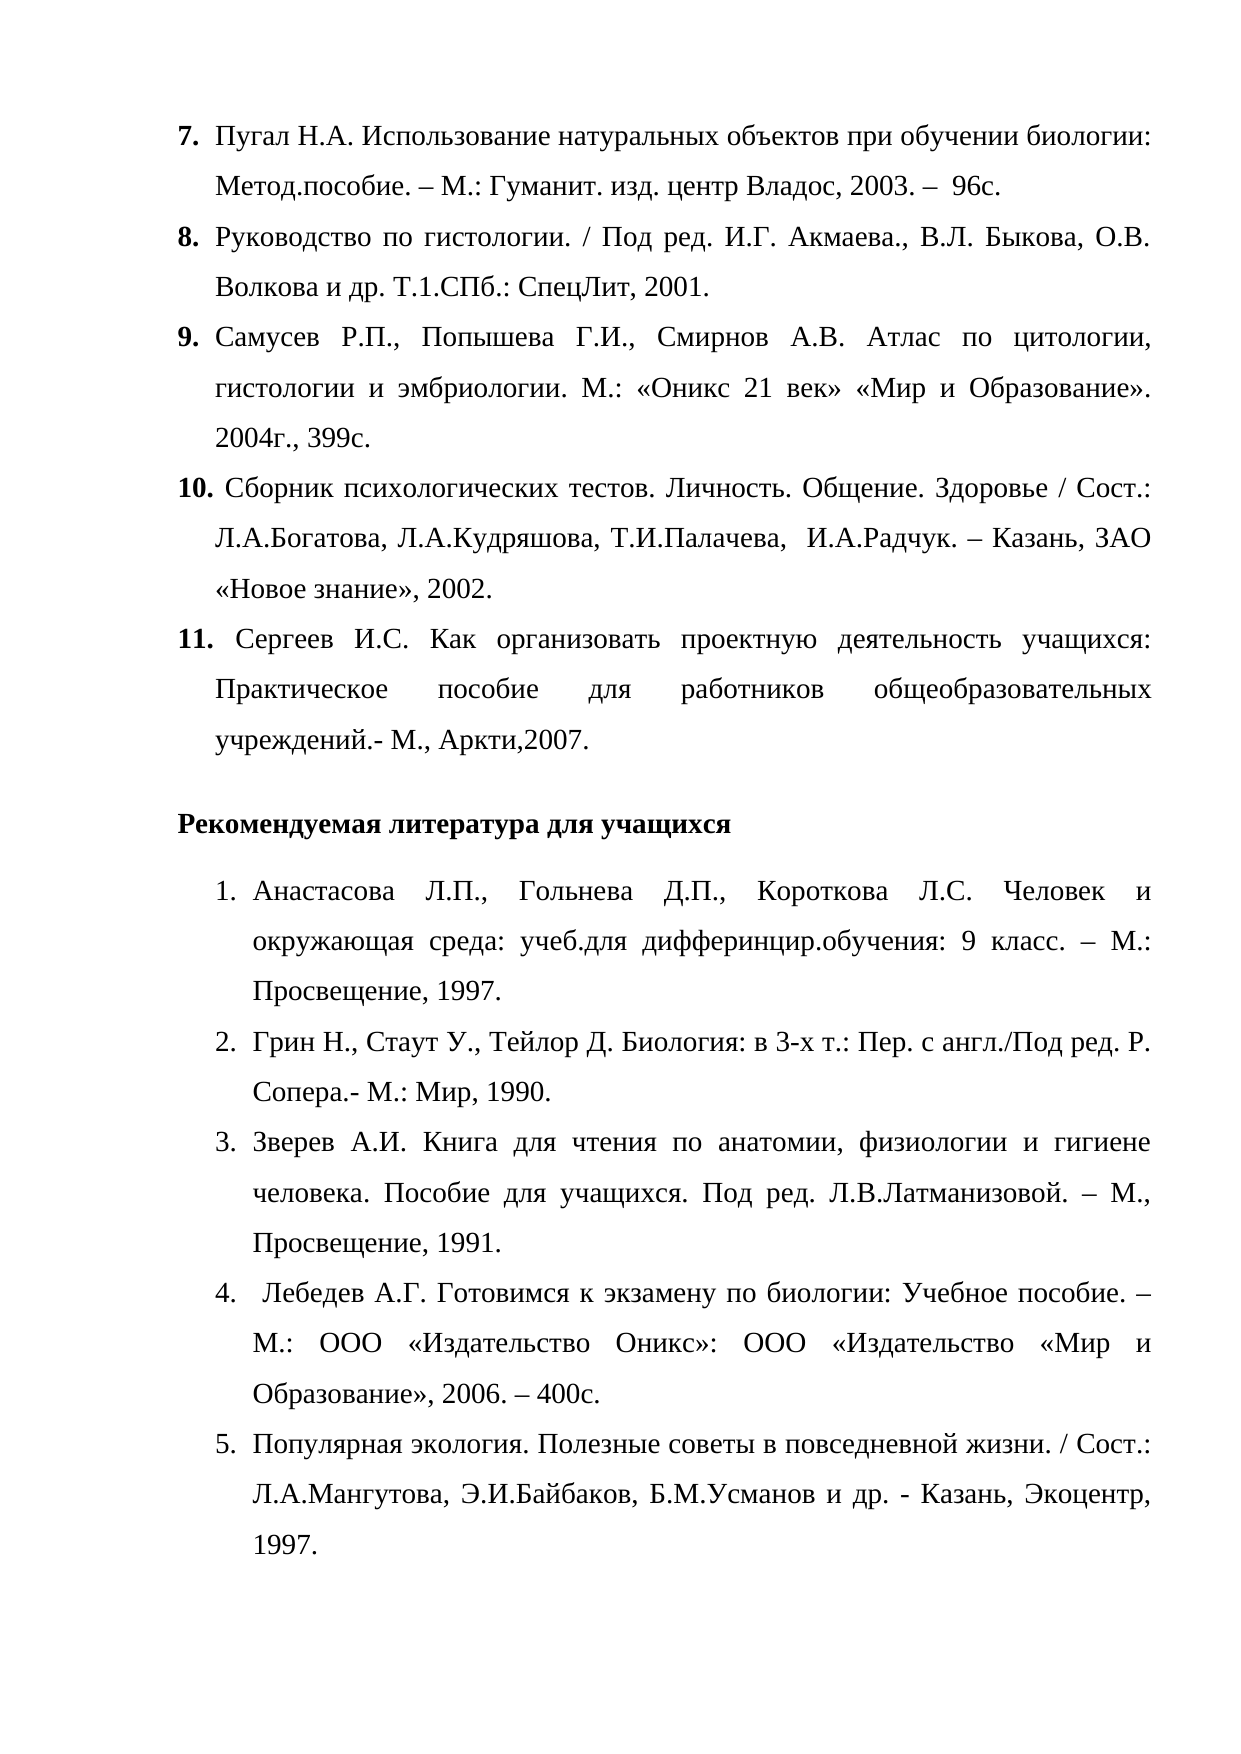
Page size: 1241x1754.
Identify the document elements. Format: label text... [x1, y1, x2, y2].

list Самусев Р.П., Попышева Г.И., Смирнов А.В. Атлас по цитологии, гистологии и эмбриологии. М.: «Оникс 21 век» «Мир и Образование». 2004г., 399с. [177, 319, 1152, 453]
list Руководство по гистологии. / Под ред. И.Г. Акмаева., В.Л. Быкова, О.В. Волкова и др. Т.1.СПб.: СпецЛит, 2001. [177, 219, 1152, 303]
list Пугал Н.А. Использование натуральных объектов при обучении биологии: Метод.пособие. – М.: Гуманит. изд. центр Владос, 2003. – 96с. [177, 118, 1152, 202]
text Рекомендуемая литература для учащихся [177, 806, 1152, 839]
list Зверев А.И. Книга для чтения по анатомии, физиологии и гигиене человека. Пособие для учащихся. Под ред. Л.В.Латманизовой. – М., Просвещение, 1991. [215, 1124, 1152, 1258]
list Анастасова Л.П., Гольнева Д.П., Короткова Л.С. Человек и окружающая среда: учеб.для дифферинцир.обучения: 9 класс. – М.: Просвещение, 1997. [215, 873, 1152, 1007]
list Сергеев И.С. Как организовать проектную деятельность учащихся: Практическое пособие для работников общеобразовательных учреждений.- М., Аркти,2007. [177, 621, 1152, 755]
list Популярная экология. Полезные советы в повседневной жизни. / Сост.: Л.А.Мангутова, Э.И.Байбаков, Б.М.Усманов и др. - Казань, Экоцентр, 1997. [215, 1426, 1152, 1560]
list Сборник психологических тестов. Личность. Общение. Здоровье / Сост.: Л.А.Богатова, Л.А.Кудряшова, Т.И.Палачева, И.А.Радчук. – Казань, ЗАО «Новое знание», 2002. [177, 470, 1152, 604]
list Грин Н., Стаут У., Тейлор Д. Биология: в 3-х т.: Пер. с англ./Под ред. Р. Сопера.- М.: Мир, 1990. [215, 1024, 1152, 1108]
list Лебедев А.Г. Готовимся к экзамену по биологии: Учебное пособие. – М.: ООО «Издательство Оникс»: ООО «Издательство «Мир и Образование», 2006. – 400с. [215, 1275, 1152, 1409]
